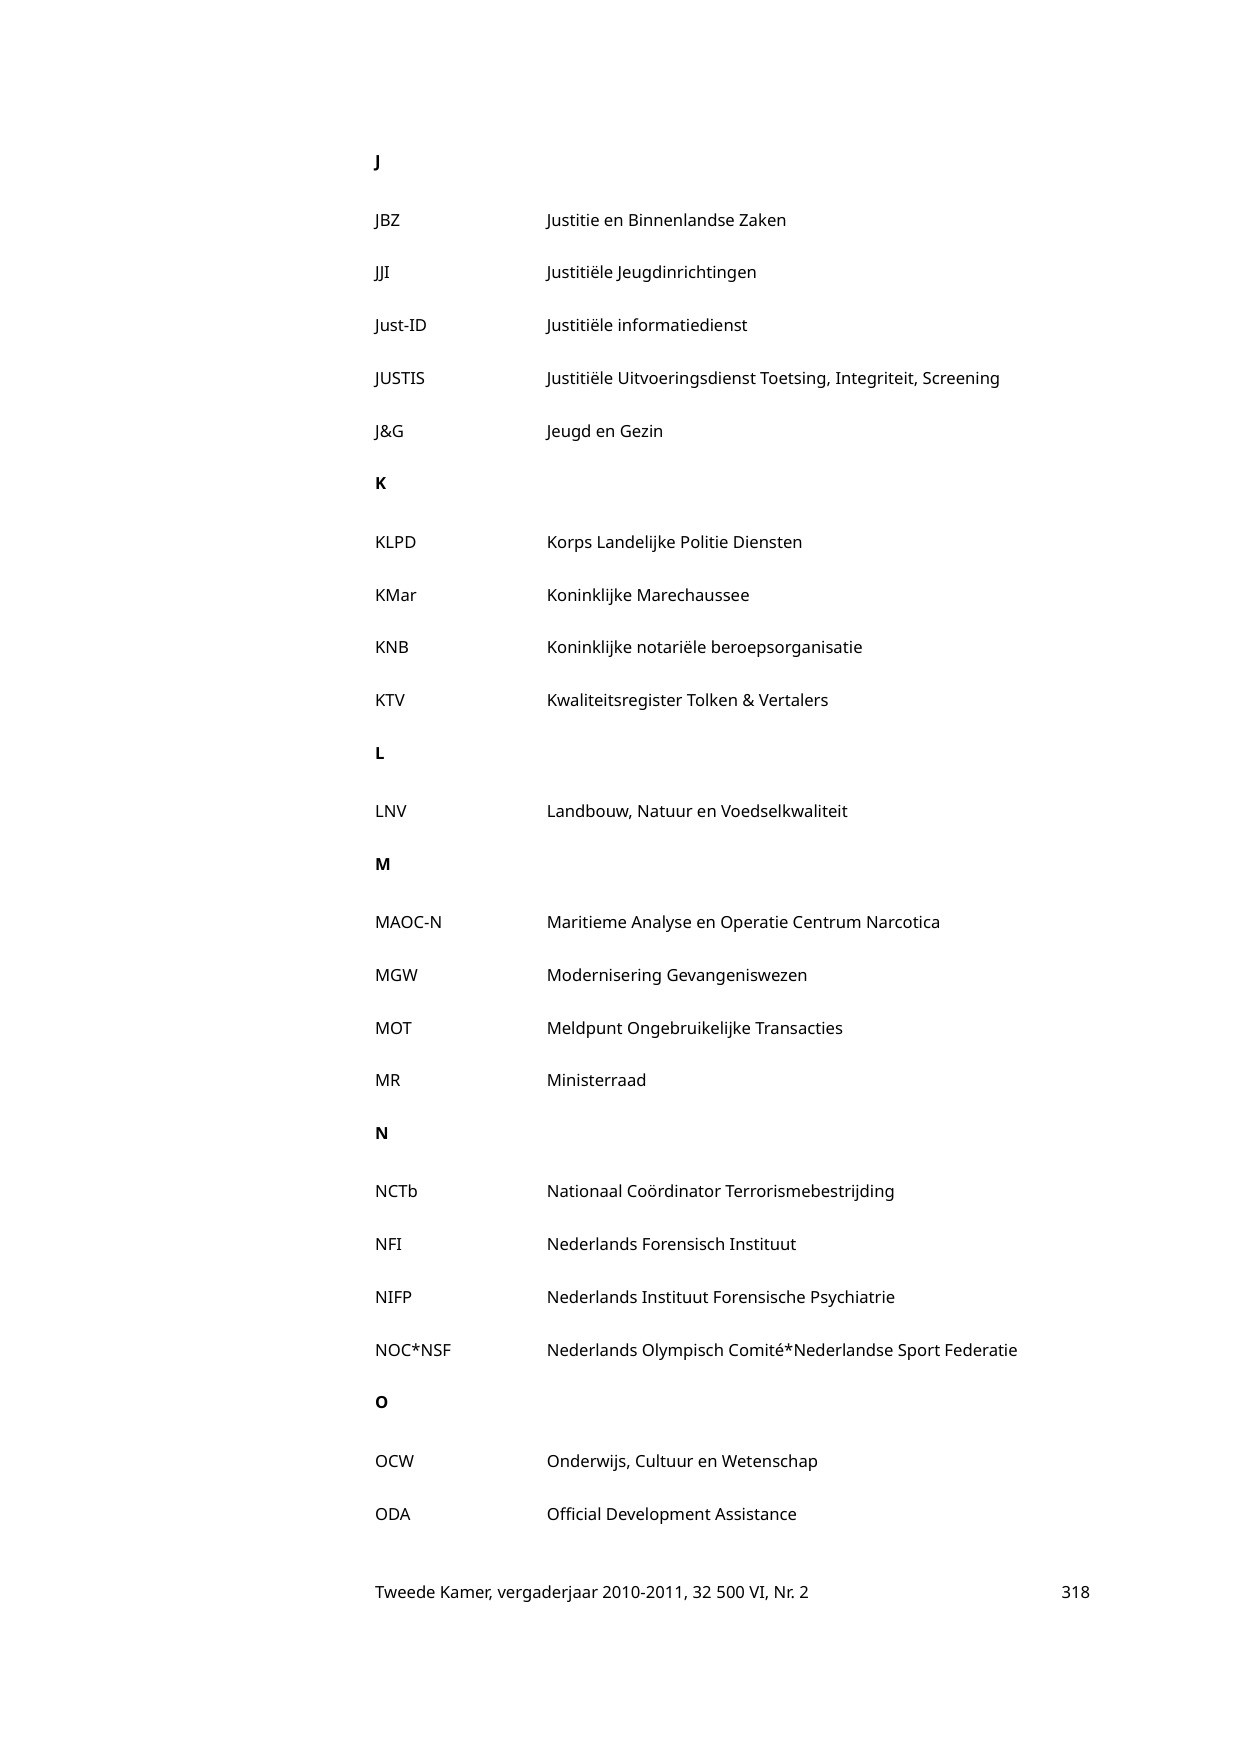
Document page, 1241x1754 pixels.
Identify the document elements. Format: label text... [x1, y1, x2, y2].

table_cell LNV [375, 800, 547, 852]
table_cell KLPD [375, 530, 547, 583]
table_cell JUSTIS [375, 367, 547, 419]
table_cell NIFP [375, 1286, 547, 1338]
table_cell [547, 1391, 1090, 1449]
table_cell NCTb [375, 1180, 547, 1233]
table_cell Ministerraad [547, 1069, 1090, 1122]
table_cell MR [375, 1069, 547, 1122]
table_cell Modernisering Gevangeniswezen [547, 964, 1090, 1016]
table_cell KNB [375, 636, 547, 688]
table_cell Official Development Assistance [547, 1502, 1090, 1555]
table_cell Nationaal Coördinator Terrorismebestrijding [547, 1180, 1090, 1233]
table_cell Justitie en Binnenlandse Zaken [547, 209, 1090, 261]
table_cell M [375, 853, 547, 911]
table_cell [547, 1122, 1090, 1180]
table_cell JBZ [375, 209, 547, 261]
table_cell NFI [375, 1233, 547, 1286]
table_cell Landbouw, Natuur en Voedselkwaliteit [547, 800, 1090, 852]
table_cell [547, 150, 1090, 208]
table_cell L [375, 741, 547, 800]
table_cell Just-ID [375, 314, 547, 367]
table_cell Justitiële Jeugdinrichtingen [547, 261, 1090, 314]
table_cell Nederlands Olympisch Comité*Nederlandse Sport Federatie [547, 1338, 1090, 1391]
table_cell J [375, 150, 547, 208]
table_cell MGW [375, 964, 547, 1016]
table_cell KMar [375, 583, 547, 636]
table_cell ODA [375, 1502, 547, 1555]
table_cell MOT [375, 1016, 547, 1069]
table_cell Justitiële Uitvoeringsdienst Toetsing, Integriteit, Screening [547, 367, 1090, 419]
table_cell KTV [375, 689, 547, 741]
table_cell Koninklijke notariële beroepsorganisatie [547, 636, 1090, 688]
table_cell N [375, 1122, 547, 1180]
table_cell Maritieme Analyse en Operatie Centrum Narcotica [547, 911, 1090, 963]
table_cell Onderwijs, Cultuur en Wetenschap [547, 1449, 1090, 1502]
table_cell Kwaliteitsregister Tolken & Vertalers [547, 689, 1090, 741]
table_cell [547, 472, 1090, 530]
table_cell [547, 741, 1090, 800]
table_cell Koninklijke Marechaussee [547, 583, 1090, 636]
table_cell [547, 853, 1090, 911]
table_cell JJI [375, 261, 547, 314]
table_cell Nederlands Forensisch Instituut [547, 1233, 1090, 1286]
table_cell Korps Landelijke Politie Diensten [547, 530, 1090, 583]
table_cell Nederlands Instituut Forensische Psychiatrie [547, 1286, 1090, 1338]
table_cell K [375, 472, 547, 530]
table_cell OCW [375, 1449, 547, 1502]
table_cell J&G [375, 419, 547, 472]
table_cell Meldpunt Ongebruikelijke Transacties [547, 1016, 1090, 1069]
table_cell O [375, 1391, 547, 1449]
table_cell Jeugd en Gezin [547, 419, 1090, 472]
table_cell MAOC-N [375, 911, 547, 963]
table_cell NOC*NSF [375, 1338, 547, 1391]
table_cell Justitiële informatiedienst [547, 314, 1090, 367]
